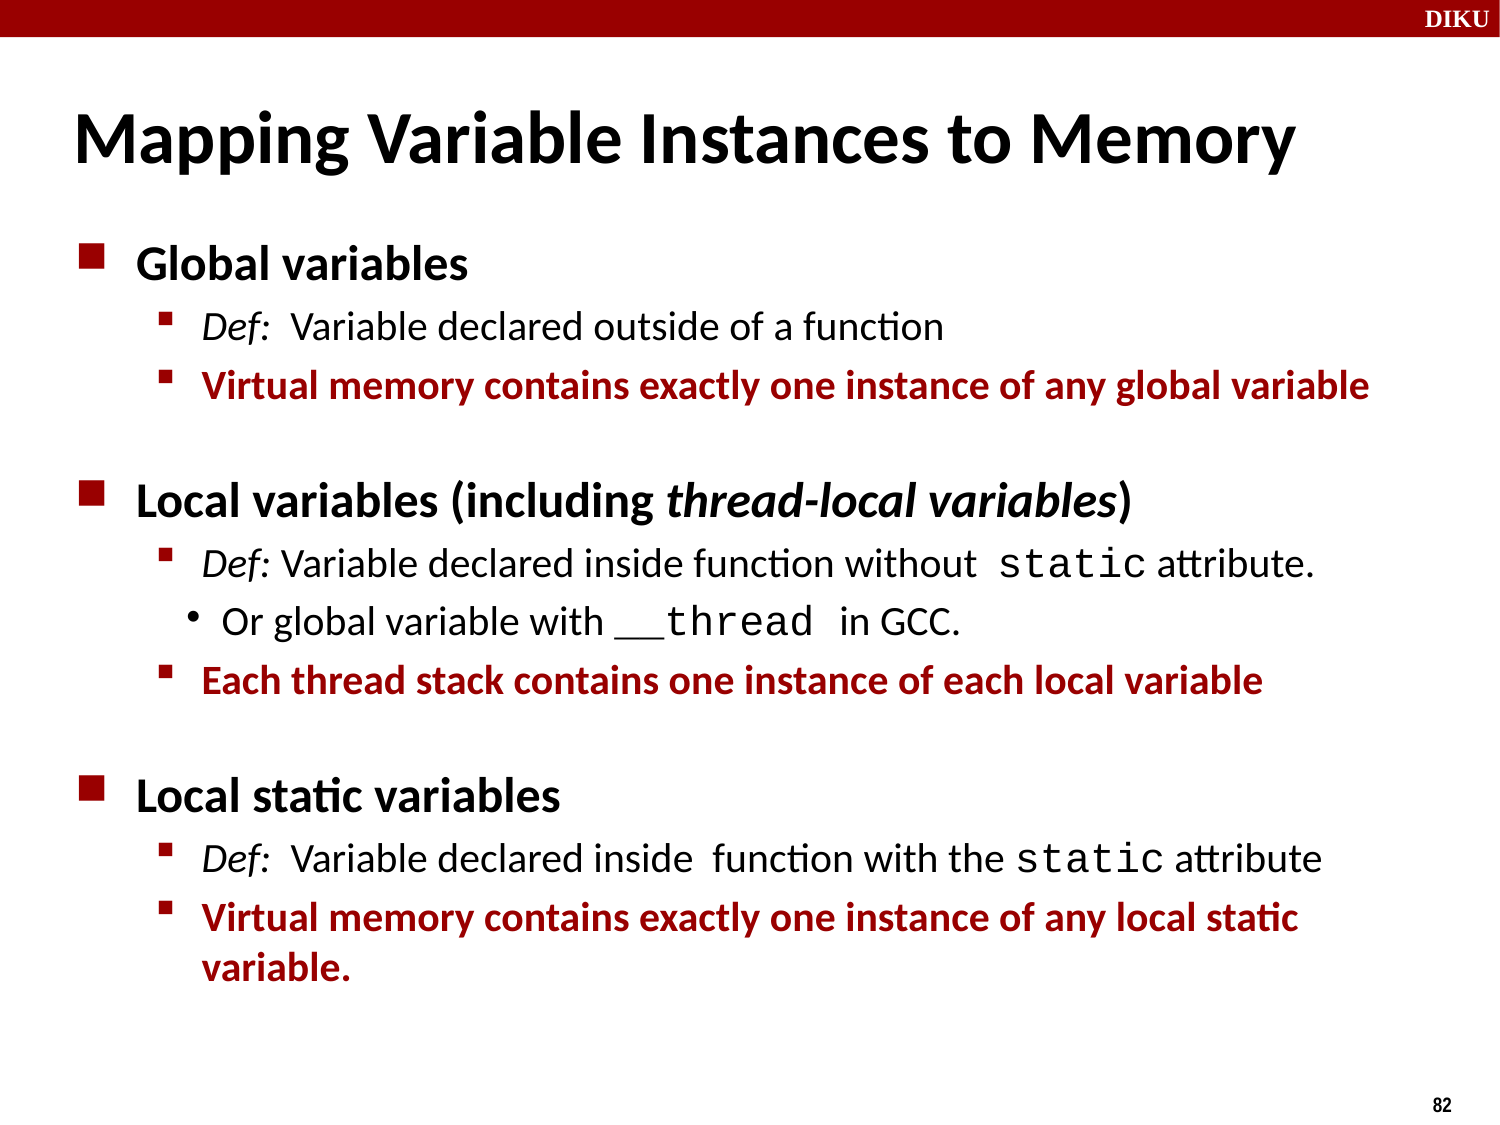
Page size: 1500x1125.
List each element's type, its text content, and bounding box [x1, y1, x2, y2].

text_box Global variables Def: Variable declared outside of a function Virtual memory contains exactly one instance of any global variable Local variables (including thread-local variables) Def: Variable declared inside function without static attribute. Or global variable with __thread in GCC. Each thread stack contains one instance of each local variable Local static variables Def: Variable declared inside function with the static attribute Virtual memory contains exactly one instance of any local static variable. [65, 223, 1450, 1039]
text_box Mapping Variable Instances to Memory [58, 71, 1450, 197]
